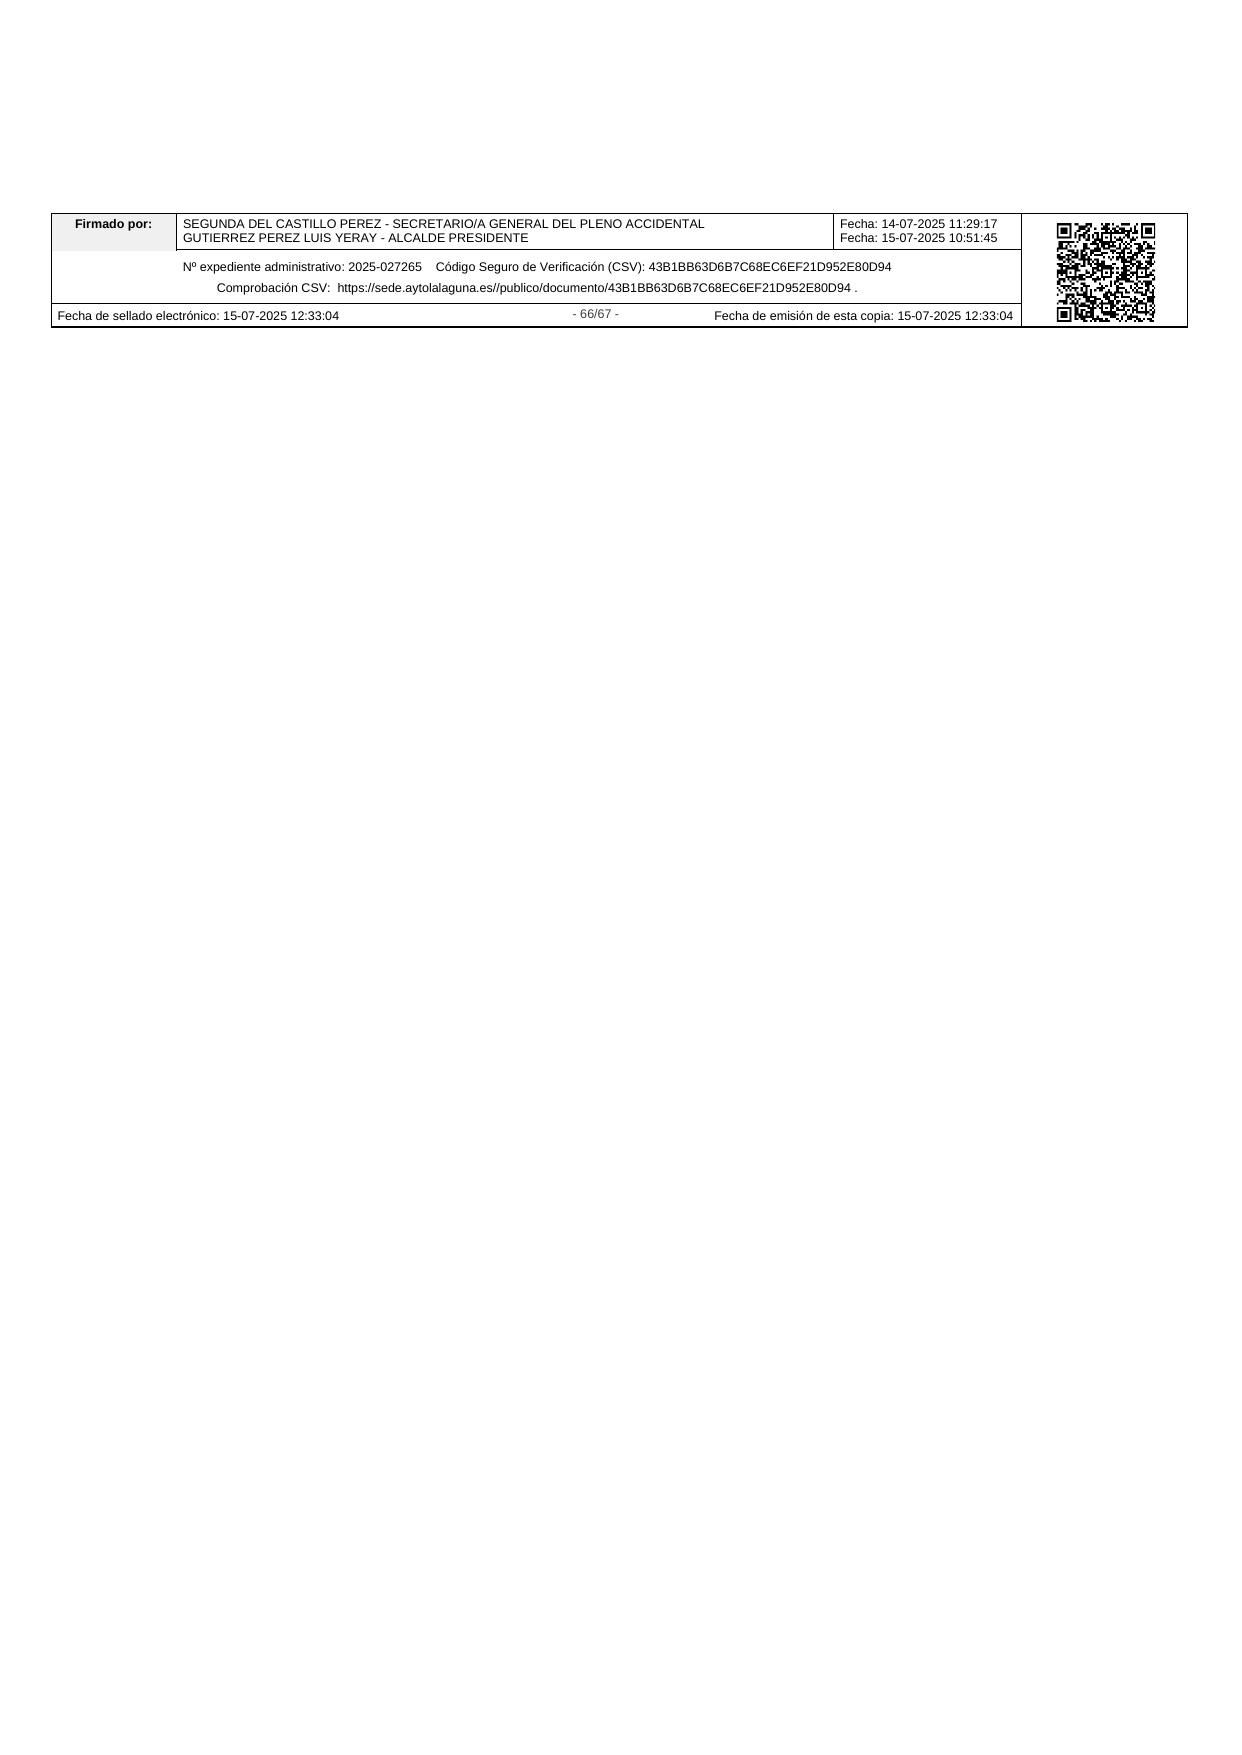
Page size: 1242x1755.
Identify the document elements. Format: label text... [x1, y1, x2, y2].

table_cell Nº expediente administrativo: 2025-027265 Código Seguro de Verificación (CSV): 43B1BB63D6B7C68EC6EF21D952E80D94 Comprobación CSV: https://sede.aytolalaguna.es//publico/documento/43B1BB63D6B7C68EC6EF21D952E80D94 . [52, 250, 1021, 303]
table_header [1022, 214, 1187, 326]
table_cell Fecha de sellado electrónico: 15-07-2025 12:33:04 - 66/67 - Fecha de emisión de esta copia: 15-07-2025 12:33:04 [52, 304, 1021, 326]
table_header SEGUNDA DEL CASTILLO PEREZ - SECRETARIO/A GENERAL DEL PLENO ACCIDENTAL GUTIERREZ PEREZ LUIS YERAY - ALCALDE PRESIDENTE [177, 214, 833, 249]
table_header Firmado por: [52, 214, 176, 249]
table_header Fecha: 14-07-2025 11:29:17 Fecha: 15-07-2025 10:51:45 [834, 214, 1021, 249]
